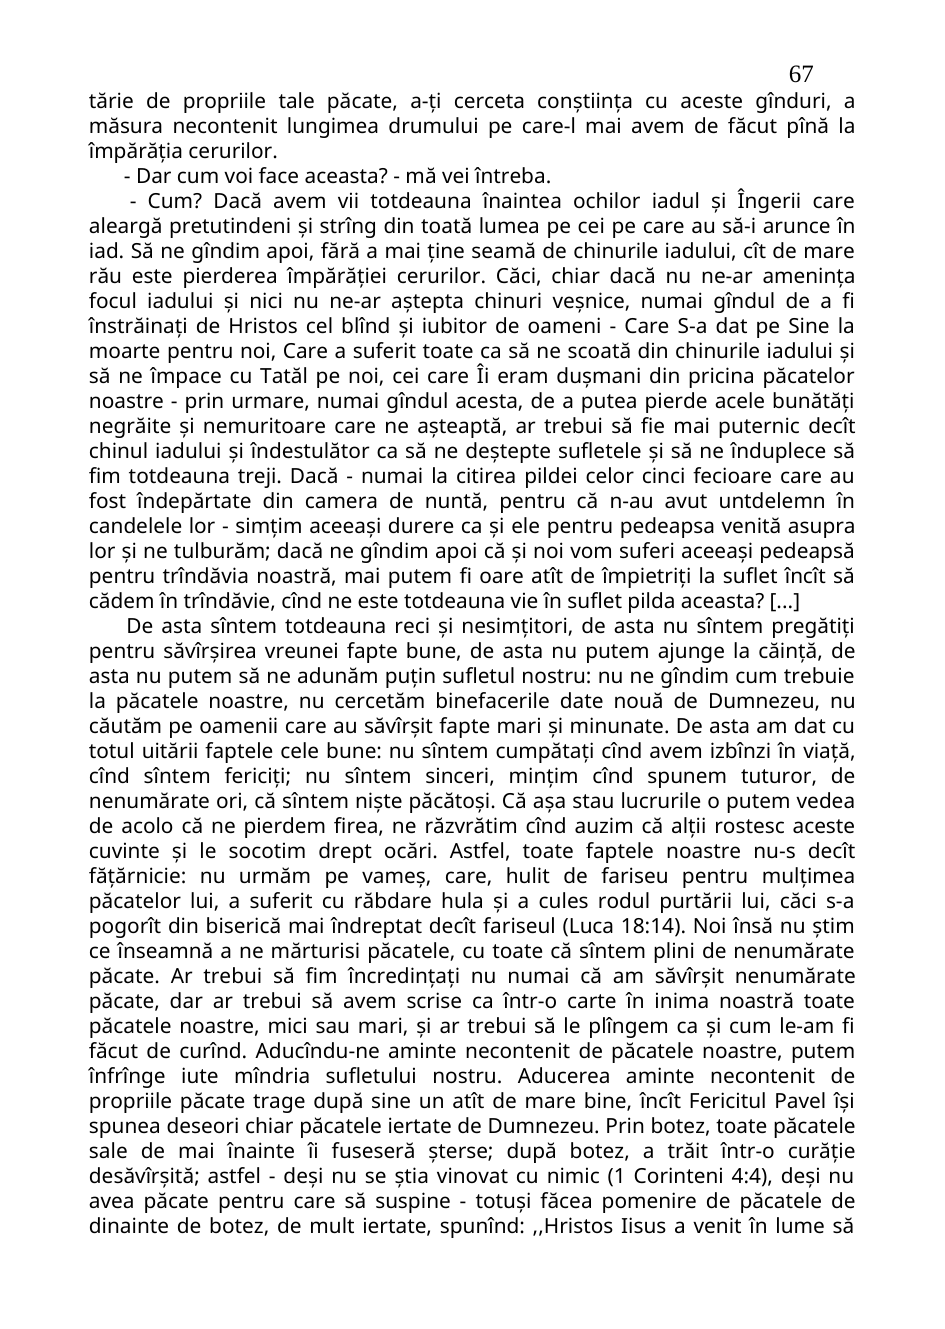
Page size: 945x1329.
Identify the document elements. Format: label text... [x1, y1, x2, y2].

text - Dar cum voi face aceasta? - mă vei întreba. [89, 164, 856, 189]
text - Cum? Dacă avem vii totdeauna înaintea ochilor iadul şi Îngerii care aleargă pretutindeni şi strîng din toată lumea pe cei pe care au să-i arunce în iad. Să ne gîndim apoi, fără a mai ţine seamă de chinurile iadului, cît de mare rău este pierderea împărăţiei cerurilor. Căci, chiar dacă nu ne-ar ameninţa focul iadului şi nici nu ne-ar aştepta chinuri veşnice, numai gîndul de a fi înstrăinaţi de Hristos cel blînd şi iubitor de oameni - Care S-a dat pe Sine la moarte pentru noi, Care a suferit toate ca să ne scoată din chinurile iadului şi să ne împace cu Tatăl pe noi, cei care Îi eram duşmani din pricina păcatelor noastre - prin urmare, numai gîndul acesta, de a putea pierde acele bunătăţi negrăite şi nemuritoare care ne aşteaptă, ar trebui să fie mai puternic decît chinul iadului şi îndestulător ca să ne deştepte sufletele şi să ne înduplece să fim totdeauna treji. Dacă - numai la citirea pildei celor cinci fecioare care au fost îndepărtate din camera de nuntă, pentru că n-au avut untdelemn în candelele lor - simţim aceeaşi durere ca şi ele pentru pedeapsa venită asupra lor şi ne tulburăm; dacă ne gîndim apoi că şi noi vom suferi aceeaşi pedeapsă pentru trîndăvia noastră, mai putem fi oare atît de împietriţi la suflet încît să cădem în trîndăvie, cînd ne este totdeauna vie în suflet pilda aceasta? [...] [89, 189, 856, 614]
text De asta sîntem totdeauna reci şi nesimţitori, de asta nu sîntem pregătiţi pentru săvîrşirea vreunei fapte bune, de asta nu putem ajunge la căinţă, de asta nu putem să ne adunăm puţin sufletul nostru: nu ne gîndim cum trebuie la păcatele noastre, nu cercetăm binefacerile date nouă de Dumnezeu, nu căutăm pe oamenii care au săvîrşit fapte mari şi minunate. De asta am dat cu totul uitării faptele cele bune: nu sîntem cumpătaţi cînd avem izbînzi în viaţă, cînd sîntem fericiţi; nu sîntem sinceri, minţim cînd spunem tuturor, de nenumărate ori, că sîntem nişte păcătoşi. Că aşa stau lucrurile o putem vedea de acolo că ne pierdem firea, ne răzvrătim cînd auzim că alţii rostesc aceste cuvinte şi le socotim drept ocări. Astfel, toate faptele noastre nu-s decît făţărnicie: nu urmăm pe vameş, care, hulit de fariseu pentru mulţimea păcatelor lui, a suferit cu răbdare hula şi a cules rodul purtării lui, căci s-a pogorît din biserică mai îndreptat decît fariseul (Luca 18:14). Noi însă nu ştim ce înseamnă a ne mărturisi păcatele, cu toate că sîntem plini de nenumărate păcate. Ar trebui să fim încredinţaţi nu numai că am săvîrşit nenumărate păcate, dar ar trebui să avem scrise ca într-o carte în inima noastră toate păcatele noastre, mici sau mari, şi ar trebui să le plîngem ca şi cum le-am fi făcut de curînd. Aducîndu-ne aminte necontenit de păcatele noastre, putem înfrînge iute mîndria sufletului nostru. Aducerea aminte necontenit de propriile păcate trage după sine un atît de mare bine, încît Fericitul Pavel îşi spunea deseori chiar păcatele iertate de Dumnezeu. Prin botez, toate păcatele sale de mai înainte îi fuseseră şterse; după botez, a trăit într-o curăţie desăvîrşită; astfel - deşi nu se ştia vinovat cu nimic (1 Corinteni 4:4), deşi nu avea păcate pentru care să suspine - totuşi făcea pomenire de păcatele de dinainte de botez, de mult iertate, spunînd: ,,Hristos Iisus a venit în lume să [89, 614, 856, 1239]
text tărie de propriile tale păcate, a-ţi cerceta conştiinţa cu aceste gînduri, a măsura necontenit lungimea drumului pe care-l mai avem de făcut pînă la împărăţia cerurilor. [89, 89, 856, 164]
